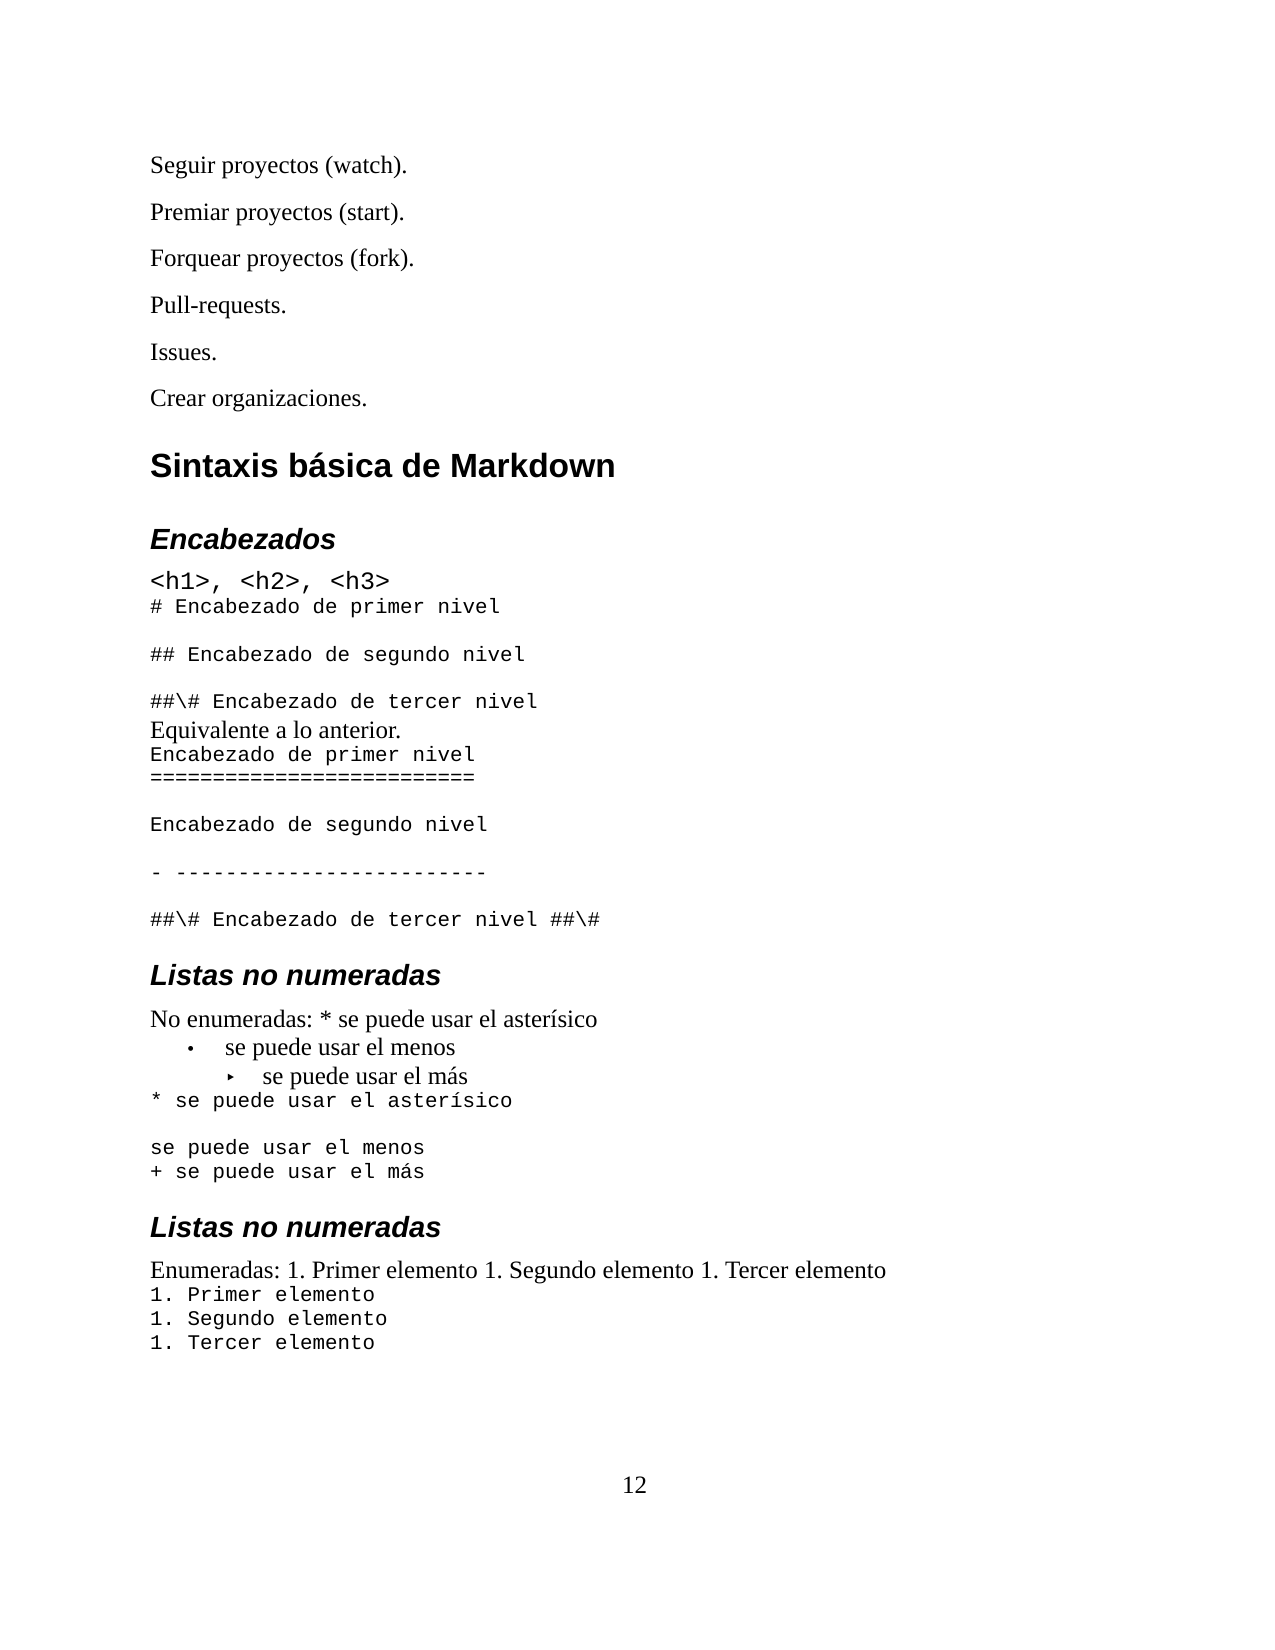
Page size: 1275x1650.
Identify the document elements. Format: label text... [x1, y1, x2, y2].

subtitle Encabezados [150, 522, 1125, 556]
text ========================== [150, 767, 1125, 791]
text Equivalente a lo anterior. [150, 715, 1125, 743]
text Forquear proyectos (fork). [150, 243, 1125, 272]
subtitle Listas no numeradas [150, 1209, 1125, 1243]
text 1. Primer elemento [150, 1284, 1125, 1308]
subtitle Listas no numeradas [150, 958, 1125, 991]
text # Encabezado de primer nivel [150, 597, 1125, 620]
text Crear organizaciones. [150, 383, 1125, 412]
text Seguir proyectos (watch). [150, 150, 1125, 179]
text ## Encabezado de segundo nivel [150, 644, 1125, 667]
text <h1>, <h2>, <h3> [150, 568, 1125, 597]
subtitle Sintaxis básica de Markdown [150, 446, 1125, 485]
text - ------------------------- [150, 862, 1125, 885]
text + se puede usar el más [150, 1161, 1125, 1184]
text Enumeradas: 1. Primer elemento 1. Segundo elemento 1. Tercer elemento [150, 1256, 1125, 1284]
text ##\# Encabezado de tercer nivel ##\# [150, 909, 1125, 933]
text Premiar proyectos (start). [150, 197, 1125, 225]
text ##\# Encabezado de tercer nivel [150, 691, 1125, 715]
text * se puede usar el asterísico [150, 1090, 1125, 1114]
text se puede usar el menos [150, 1137, 1125, 1161]
text Pull-requests. [150, 290, 1125, 319]
text No enumeradas: * se puede usar el asterísico [150, 1004, 1125, 1032]
text Encabezado de segundo nivel [150, 814, 1125, 838]
text Issues. [150, 337, 1125, 365]
text 1. Tercer elemento [150, 1332, 1125, 1355]
list se puede usar el más [225, 1061, 1125, 1090]
list se puede usar el menos [187, 1032, 1125, 1061]
text 1. Segundo elemento [150, 1308, 1125, 1332]
text Encabezado de primer nivel [150, 743, 1125, 767]
